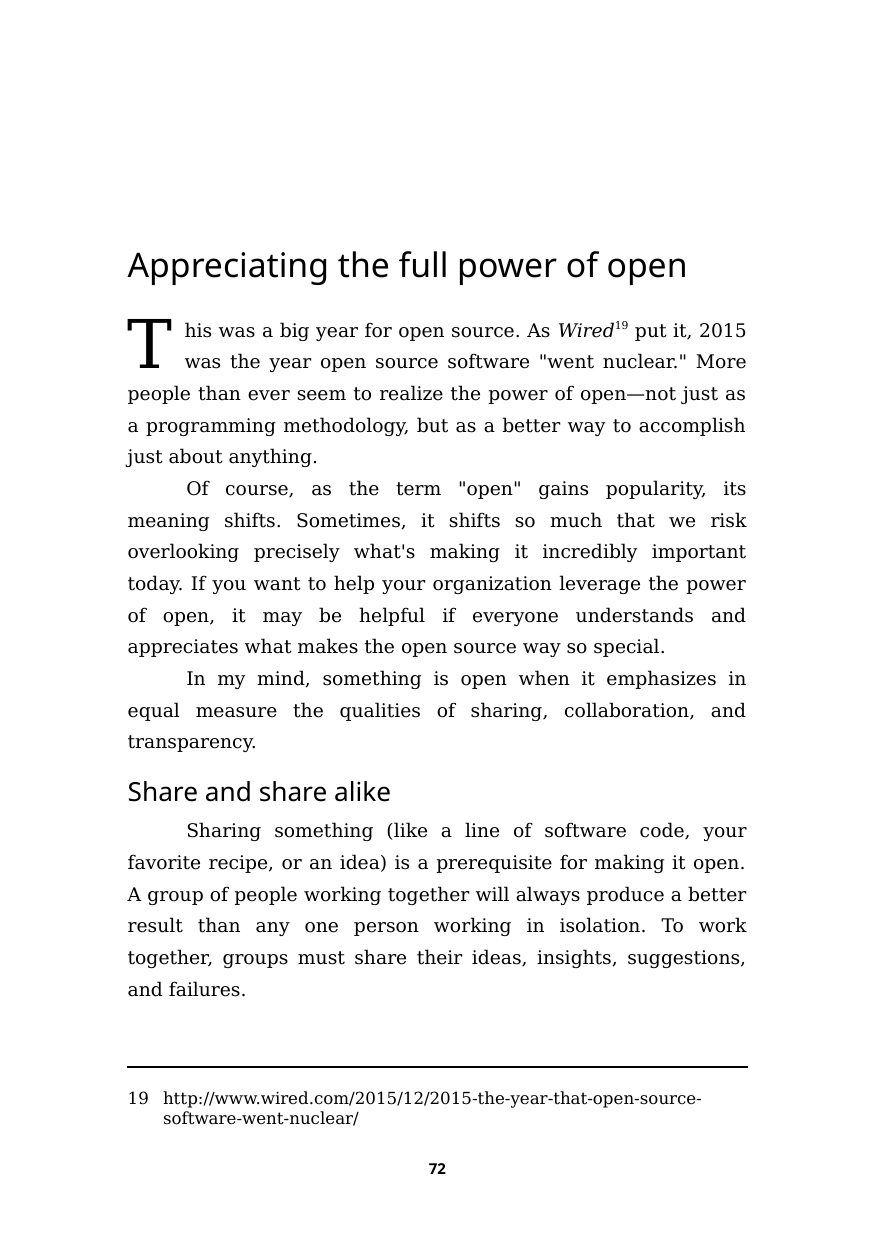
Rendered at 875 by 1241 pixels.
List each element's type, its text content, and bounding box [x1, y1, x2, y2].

subtitle Appreciating the full power of open [127, 246, 747, 285]
text Of course, as the term "open" gains popularity, its meaning shifts. Sometimes, it shifts so much that we risk overlooking precisely what's making it incredibly important today. If you want to help your organization leverage the power of open, it may be helpful if everyone understands and appreciates what makes the open source way so special. [127, 478, 747, 658]
text In my mind, something is open when it emphasizes in equal measure the qualities of sharing, collaboration, and transparency. [127, 668, 747, 753]
subtitle Share and share alike [127, 778, 747, 808]
text Sharing something (like a line of software code, your favorite recipe, or an idea) is a prerequisite for making it open. A group of people working together will always produce a better result than any one person working in isolation. To work together, groups must share their ideas, insights, suggestions, and failures. [127, 821, 747, 1001]
text http://www.wired.com/2015/12/2015-the-year-that-open-source-software-went-nuclear/ [127, 1089, 747, 1128]
text This was a big year for open source. As Wired put it, 2015 was the year open source software "went nuclear." More people than ever seem to realize the power of open—not just as a programming methodology, but as a better way to accomplish just about anything. [127, 320, 747, 468]
